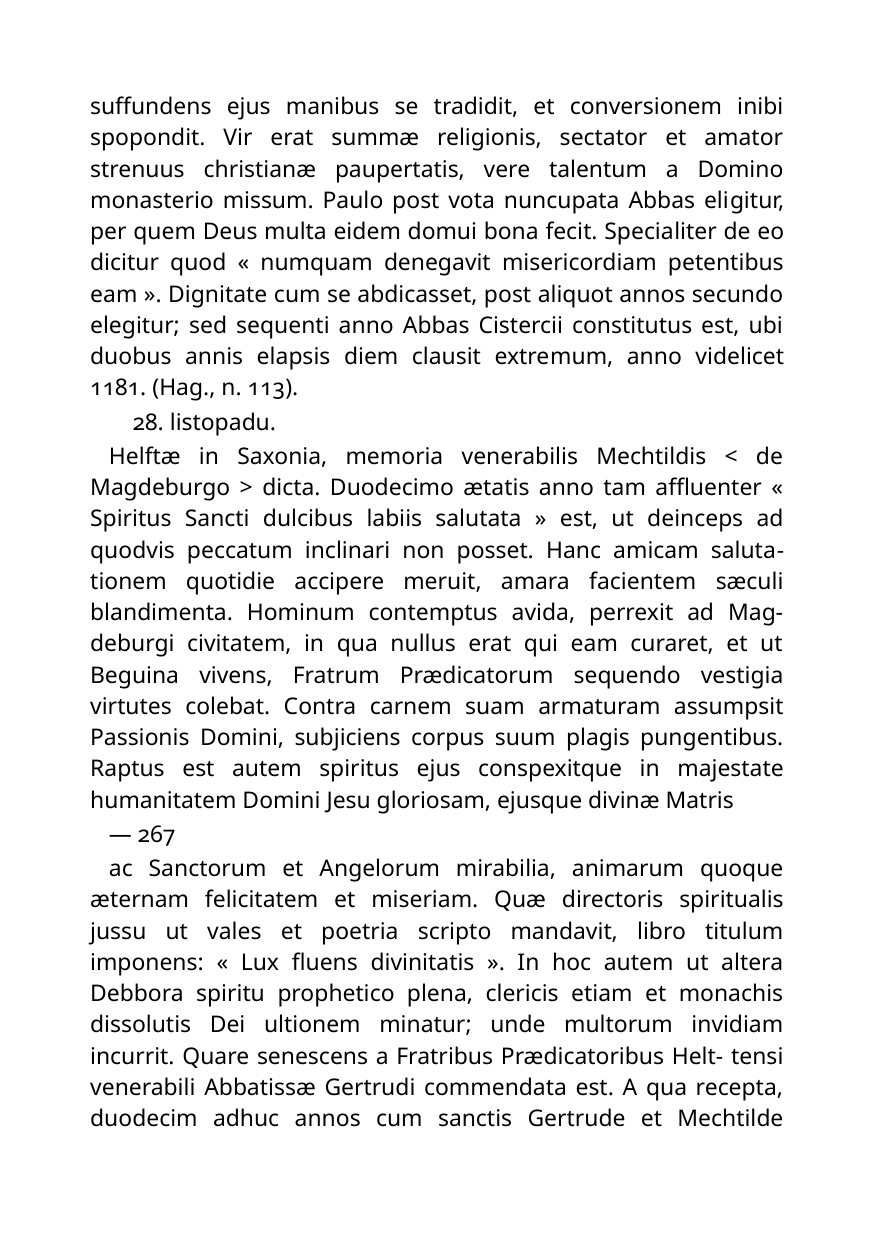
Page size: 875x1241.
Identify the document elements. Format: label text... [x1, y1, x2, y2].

text suffundens ejus manibus se tradidit, et conversionem inibi spopondit. Vir erat summæ religionis, sectator et amator strenuus christianæ paupertatis, vere talentum a Domino monasterio missum. Paulo post vota nuncupata Abbas eli­gitur, per quem Deus multa eidem domui bona fecit. Specia­liter de eo dicitur quod « numquam denegavit misericordiam petentibus eam ». Dignitate cum se abdicasset, post aliquot annos secundo elegitur; sed sequenti anno Abbas Cistercii constitutus est, ubi duobus annis elapsis diem clausit extre­mum, anno videlicet 1181. (Hag., n. 113). [90, 90, 784, 402]
text Helftæ in Saxonia, memoria venerabilis Mechtildis < de Magdeburgo > dicta. Duodecimo ætatis anno tam affluenter « Spiritus Sancti dulcibus labiis salutata » est, ut deinceps ad quodvis peccatum inclinari non posset. Hanc amicam saluta­tionem quotidie accipere meruit, amara facientem sæculi blandimenta. Hominum contemptus avida, perrexit ad Mag- deburgi civitatem, in qua nullus erat qui eam curaret, et ut Beguina vivens, Fratrum Prædicatorum sequendo vestigia virtutes colebat. Contra carnem suam armaturam assumpsit Passionis Domini, subjiciens corpus suum plagis pungentibus. Raptus est autem spiritus ejus conspexitque in majestate humanitatem Domini Jesu gloriosam, ejusque divinæ Matris [90, 440, 784, 815]
text ac Sanctorum et Angelorum mirabilia, animarum quoque æternam felicitatem et miseriam. Quæ directoris spiritualis jussu ut vales et poetria scripto mandavit, libro titulum imponens: « Lux fluens divinitatis ». In hoc autem ut altera Debbora spiritu prophetico plena, clericis etiam et monachis dissolutis Dei ultionem minatur; unde multorum invidiam incurrit. Quare senescens a Fratribus Prædicatoribus Helt- tensi venerabili Abbatissæ Gertrudi commendata est. A qua recepta, duodecim adhuc annos cum sanctis Gertrude et Mechtilde [90, 852, 784, 1133]
text — 267 [90, 818, 784, 849]
text 28. listopadu. [90, 406, 784, 437]
